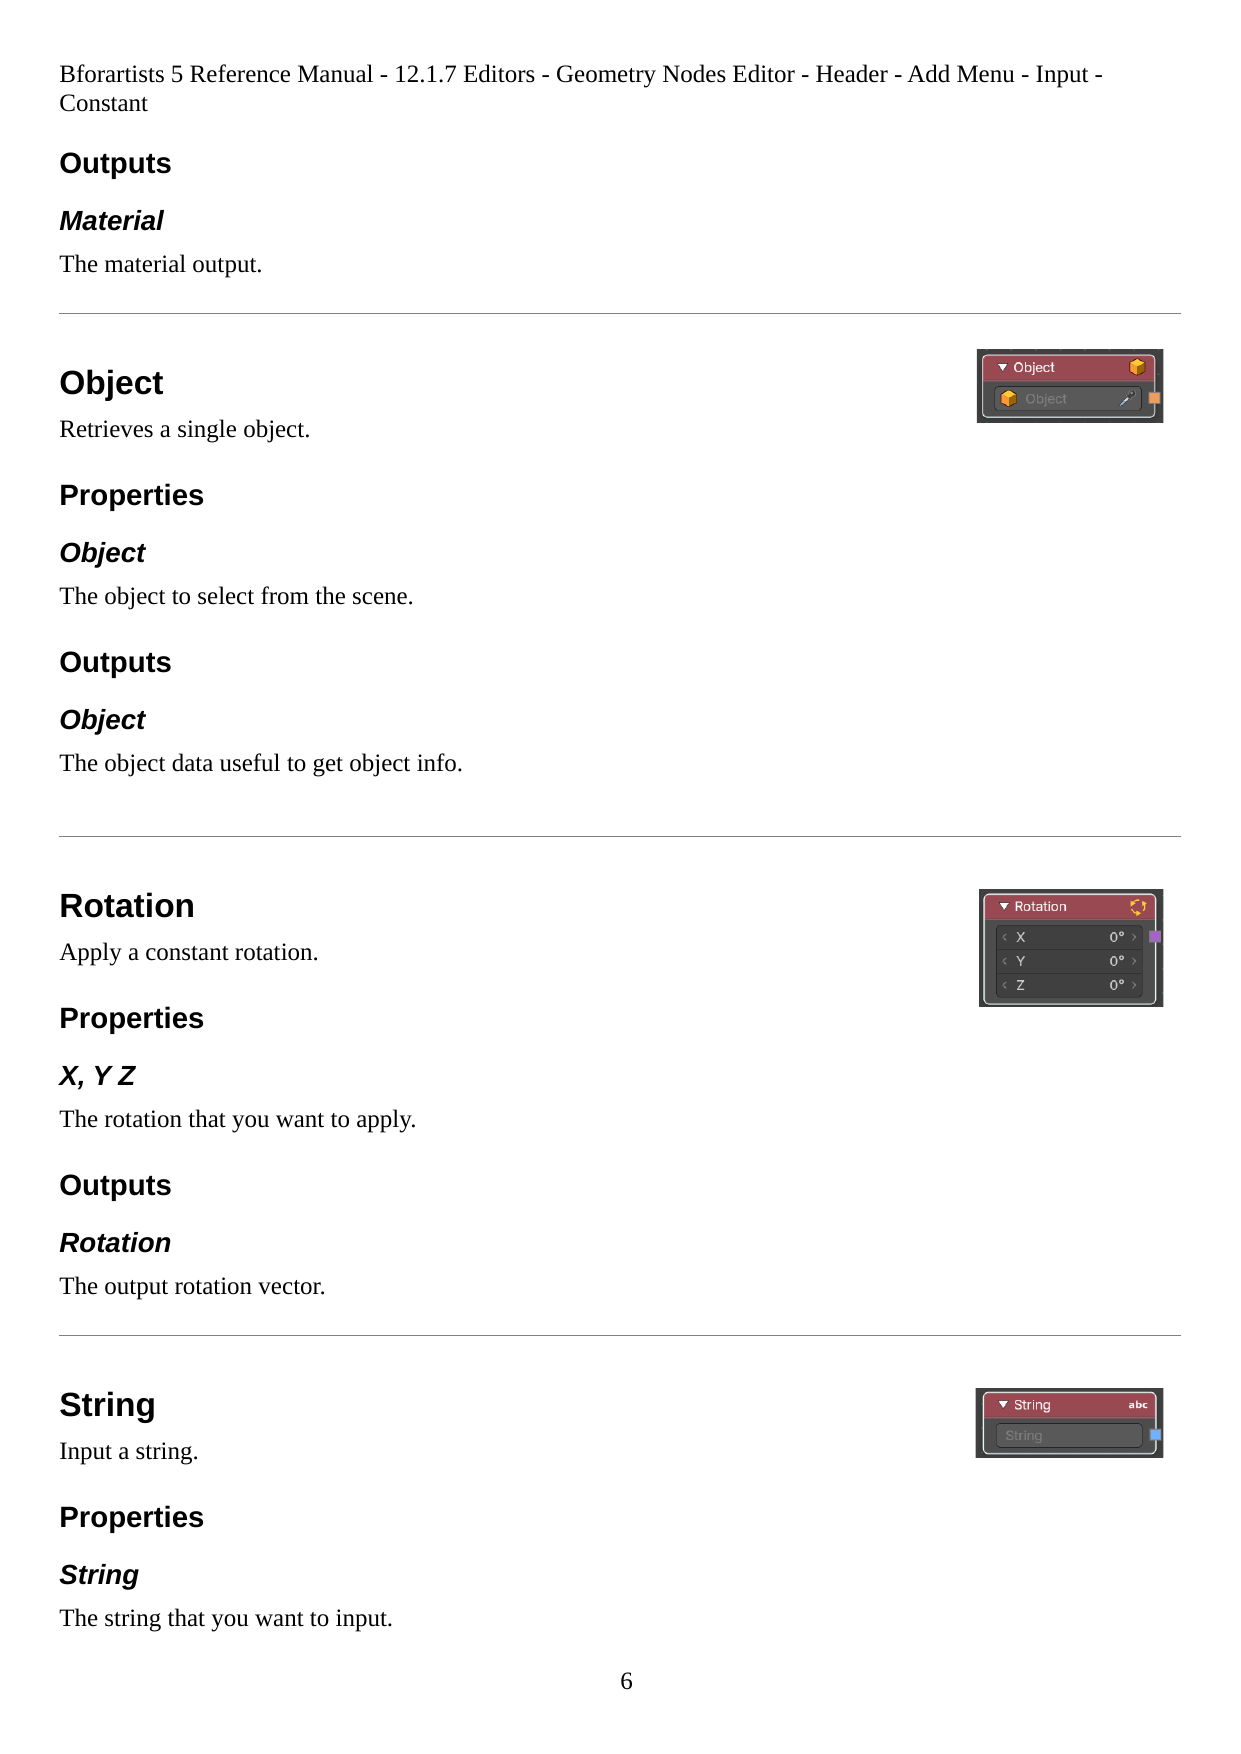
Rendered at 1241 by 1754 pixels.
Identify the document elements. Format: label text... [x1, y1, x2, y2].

subtitle String [59, 1385, 1181, 1424]
text Retrieves a single object. [59, 414, 1181, 443]
text The rotation that you want to apply. [59, 1104, 1181, 1133]
subtitle Properties [59, 1500, 1181, 1533]
text The object to select from the scene. [59, 581, 1181, 610]
text Apply a constant rotation. [59, 937, 979, 966]
subtitle X, Y Z [59, 1060, 1181, 1092]
picture [979, 889, 1164, 1007]
text The string that you want to input. [59, 1603, 1181, 1632]
subtitle String [59, 1558, 1181, 1590]
subtitle Rotation [59, 1227, 1181, 1258]
subtitle Outputs [59, 645, 1181, 678]
subtitle Outputs [59, 1168, 1181, 1202]
subtitle Outputs [59, 146, 1181, 180]
text The object data useful to get object info. [59, 748, 1181, 777]
subtitle Properties [59, 1001, 1181, 1035]
text The output rotation vector. [59, 1271, 1181, 1300]
subtitle Material [59, 205, 1181, 237]
subtitle Object [59, 703, 1181, 735]
subtitle Properties [59, 478, 1181, 512]
text The material output. [59, 249, 1181, 278]
subtitle Object [59, 363, 976, 402]
picture [975, 1388, 1164, 1458]
subtitle [1164, 363, 1181, 402]
text Input a string. [59, 1436, 1181, 1465]
subtitle Object [59, 537, 1181, 569]
subtitle Rotation [59, 886, 1181, 925]
picture [976, 349, 1164, 423]
